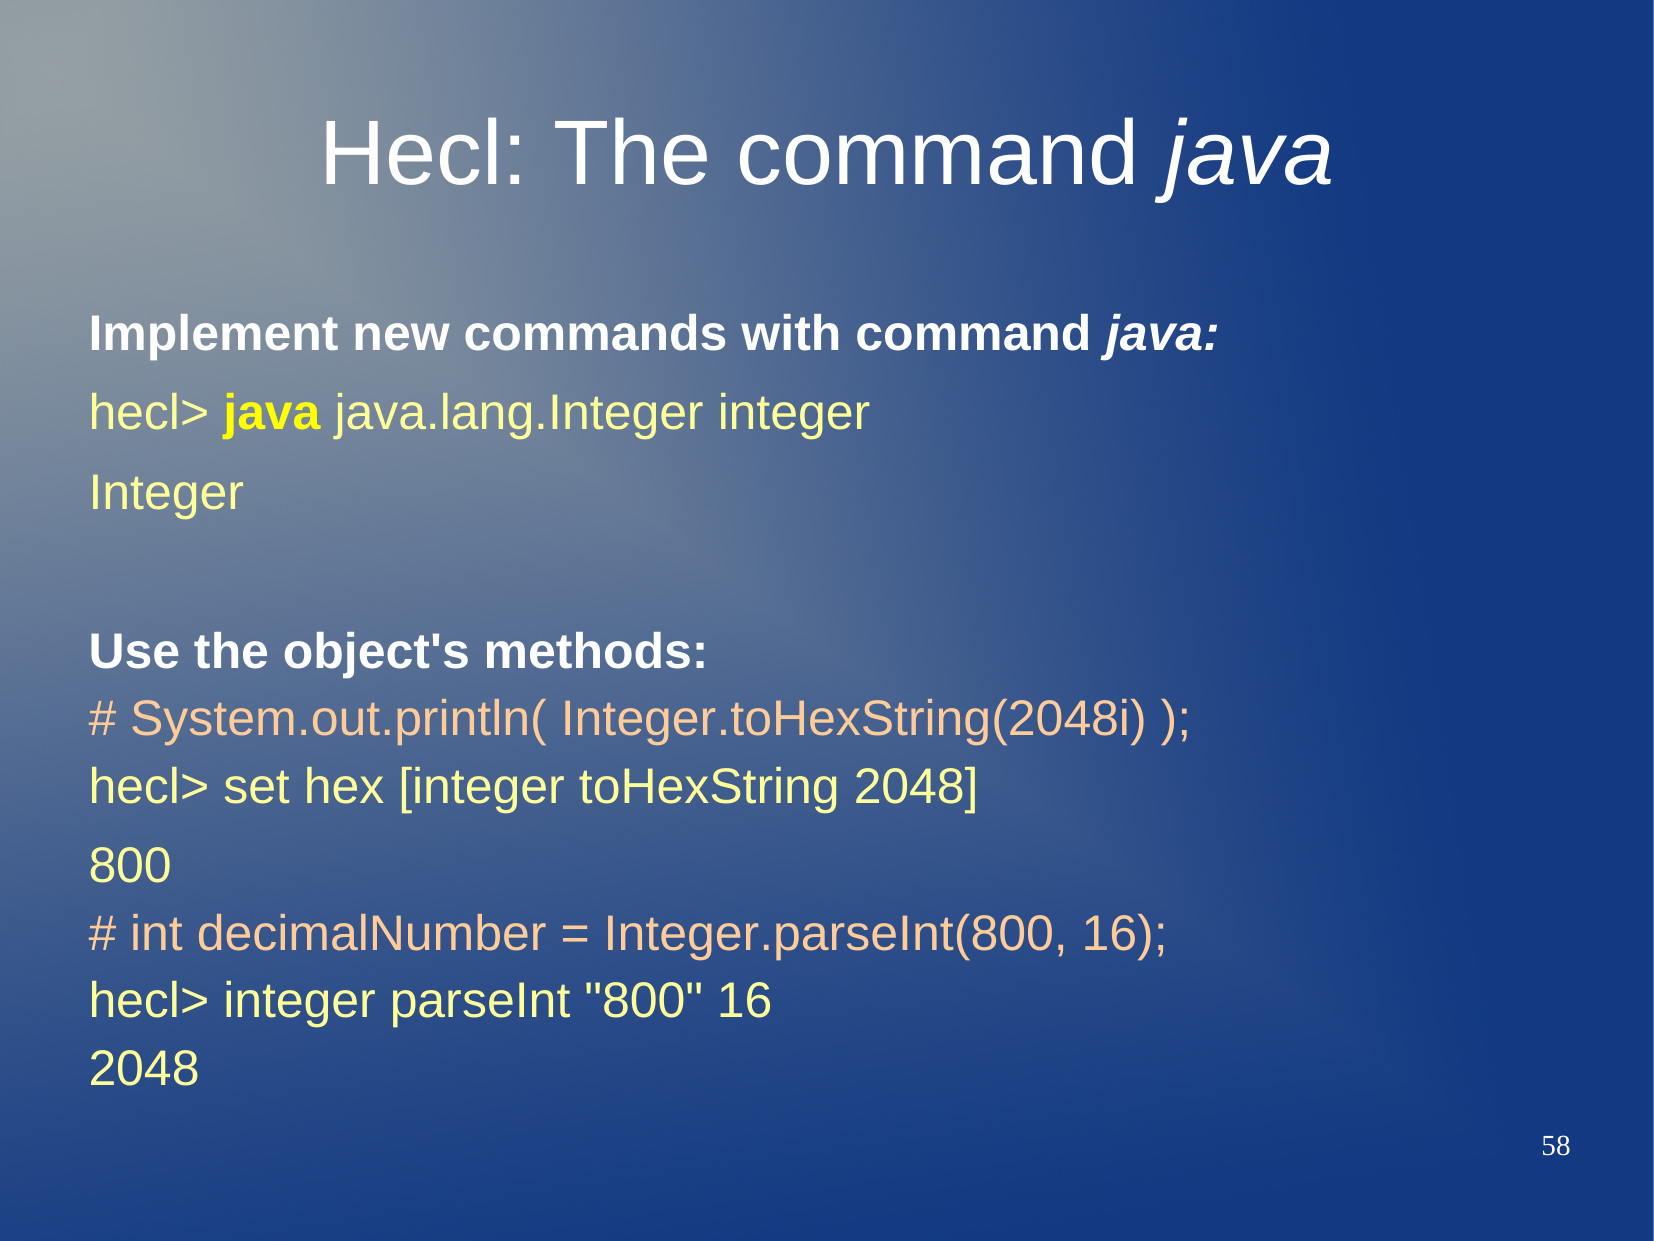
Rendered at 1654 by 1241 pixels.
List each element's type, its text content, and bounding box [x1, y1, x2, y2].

text_box Implement new commands with command java: hecl> java java.lang.Integer integer Integer Use the object's methods: # System.out.println( Integer.toHexString(2048i) ); hecl> set hex [integer toHexString 2048] 800 # int decimalNumber = Integer.parseInt(800, 16); hecl> integer parseInt "800" 16 2048 [88, 305, 1595, 1096]
title Hecl: The command java [82, 49, 1571, 257]
picture [0, 0, 1654, 1241]
